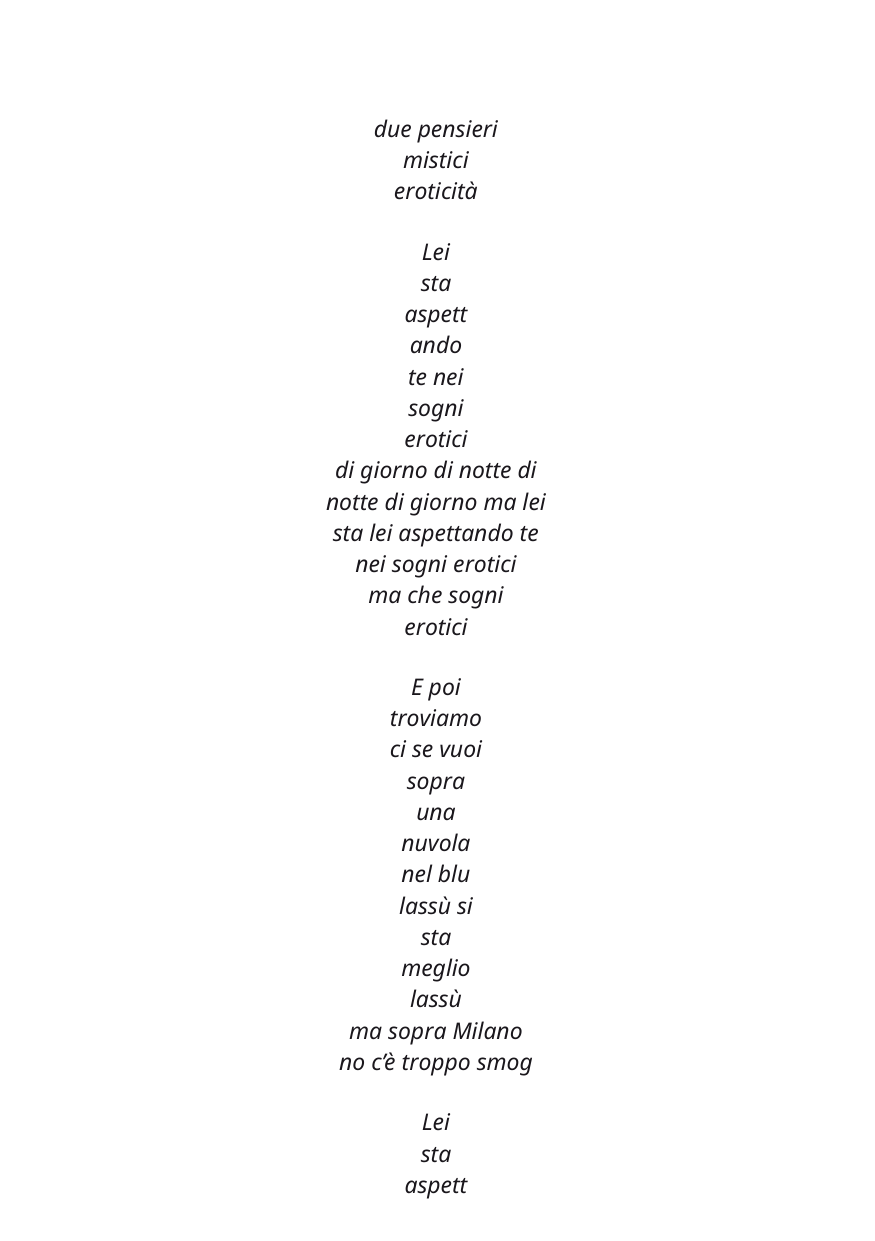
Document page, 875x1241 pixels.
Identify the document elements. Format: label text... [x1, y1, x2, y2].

text ma sopra Milano no c’è troppo smog [334, 1014, 539, 1077]
text di giorno di notte di notte di giorno ma lei sta lei aspettando te [311, 454, 563, 548]
text nei sogni erotici ma che sogni erotici [337, 548, 537, 642]
text due pensieri mistici eroticità [367, 112, 507, 206]
text Lei sta aspettando te nei sogni erotici [404, 235, 470, 454]
text E poi troviamoci se vuoi sopra una nuvola nel blu lassù si sta meglio lassù [384, 671, 489, 1014]
text Lei sta aspett [404, 1106, 470, 1200]
